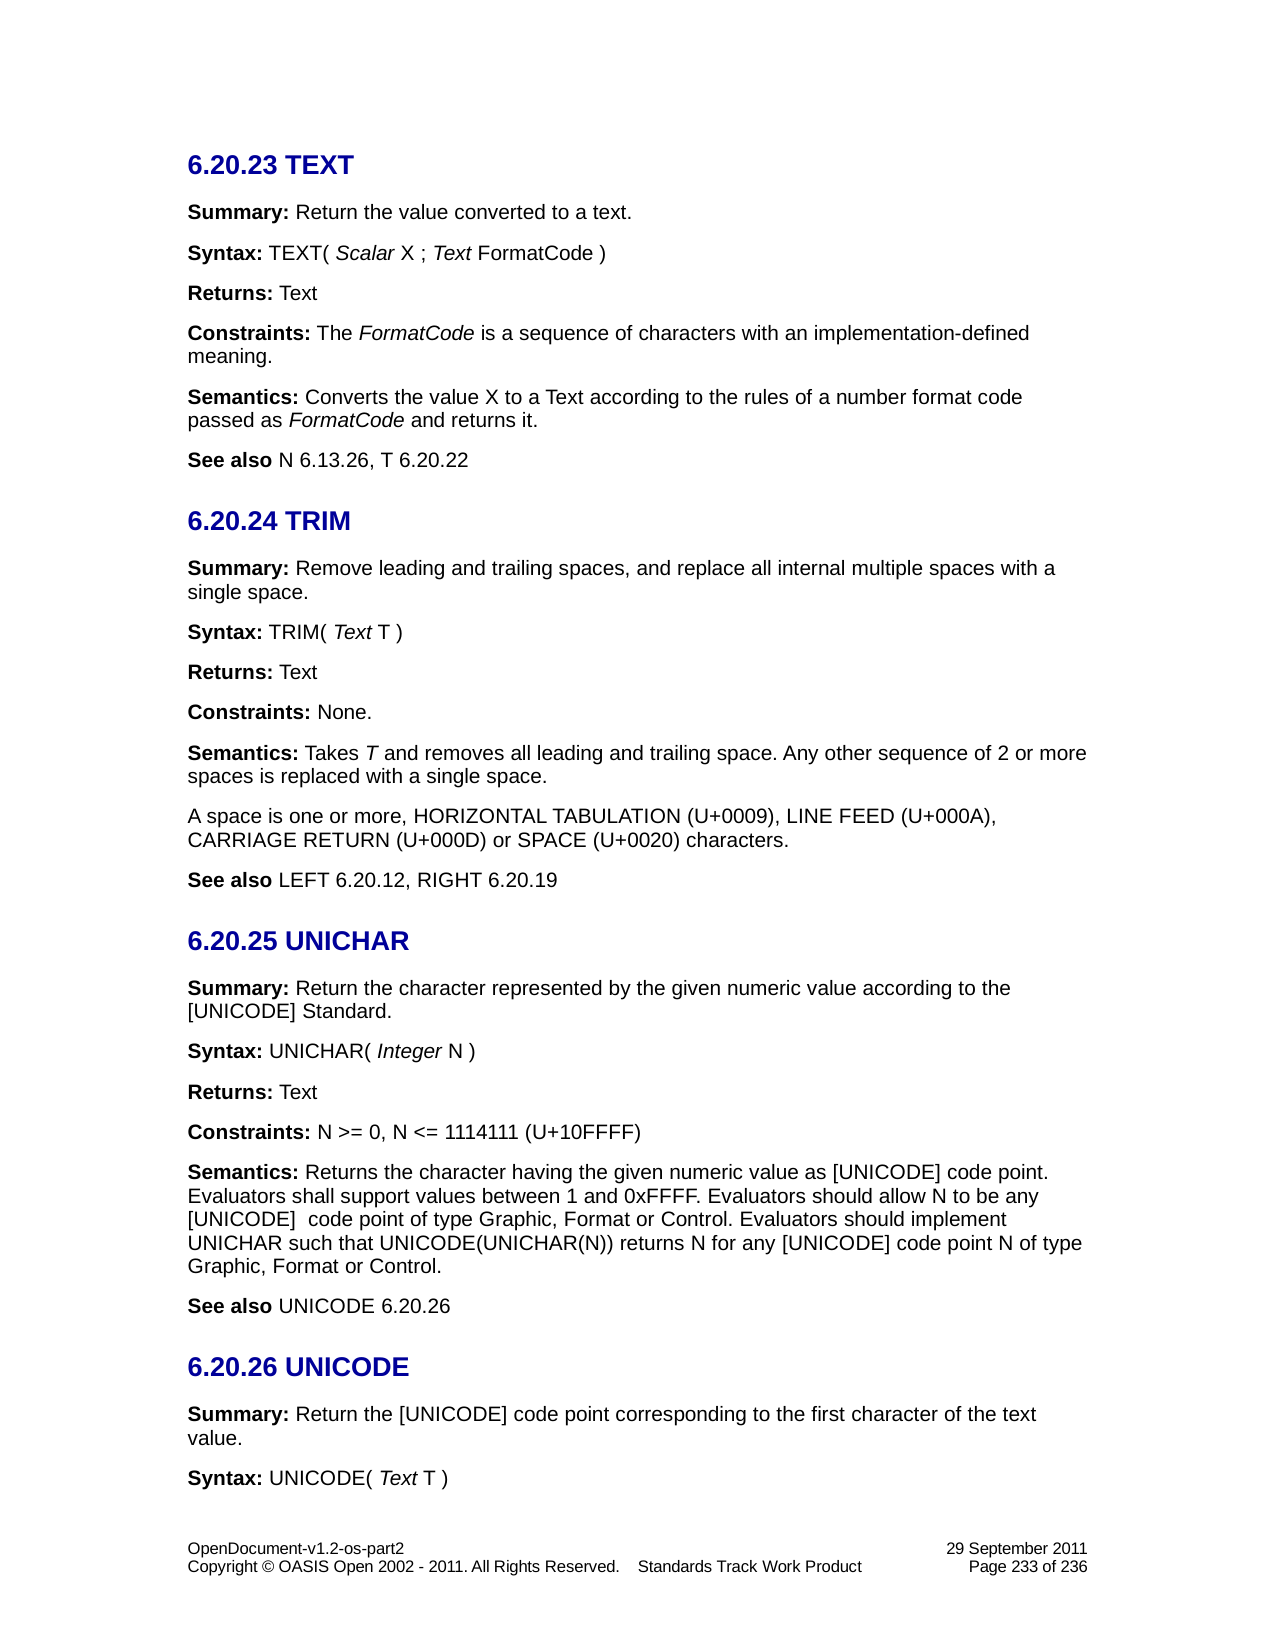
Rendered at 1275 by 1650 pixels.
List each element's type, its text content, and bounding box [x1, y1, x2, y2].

text See also LEFT 6.20.12, RIGHT 6.20.19 [187, 868, 1088, 892]
text Syntax: UNICODE( Text T ) [187, 1466, 1088, 1490]
text Semantics: Takes T and removes all leading and trailing space. Any other sequence of 2 or more spaces is replaced with a single space. [187, 741, 1088, 788]
subtitle UNICODE [187, 1352, 1088, 1382]
text A space is one or more, HORIZONTAL TABULATION (U+0009), LINE FEED (U+000A), CARRIAGE RETURN (U+000D) or SPACE (U+0020) characters. [187, 805, 1088, 852]
subtitle UNICHAR [187, 925, 1088, 955]
text Returns: Text [187, 1080, 1088, 1104]
text Summary: Remove leading and trailing spaces, and replace all internal multiple spaces with a single space. [187, 557, 1088, 604]
subtitle TRIM [187, 506, 1088, 536]
text Syntax: TEXT( Scalar X ; Text FormatCode ) [187, 241, 1088, 264]
text Semantics: Returns the character having the given numeric value as [UNICODE] code point. Evaluators shall support values between 1 and 0xFFFF. Evaluators should allow N to be any [UNICODE] code point of type Graphic, Format or Control. Evaluators should implement UNICHAR such that UNICODE(UNICHAR(N)) returns N for any [UNICODE] code point N of type Graphic, Format or Control. [187, 1161, 1088, 1278]
text Summary: Return the character represented by the given numeric value according to the [UNICODE] Standard. [187, 976, 1088, 1023]
text Constraints: None. [187, 701, 1088, 724]
text See also N 6.13.26, T 6.20.22 [187, 449, 1088, 472]
subtitle TEXT [187, 150, 1088, 180]
text Syntax: TRIM( Text T ) [187, 620, 1088, 644]
text Constraints: The FormatCode is a sequence of characters with an implementation-defined meaning. [187, 321, 1088, 368]
text Returns: Text [187, 661, 1088, 684]
text See also UNICODE 6.20.26 [187, 1295, 1088, 1318]
text Returns: Text [187, 281, 1088, 305]
text Summary: Return the [UNICODE] code point corresponding to the first character of the text value. [187, 1403, 1088, 1450]
text Semantics: Converts the value X to a Text according to the rules of a number format code passed as FormatCode and returns it. [187, 385, 1088, 432]
text Constraints: N >= 0, N <= 1114111 (U+10FFFF) [187, 1120, 1088, 1144]
text Syntax: UNICHAR( Integer N ) [187, 1040, 1088, 1063]
text Summary: Return the value converted to a text. [187, 201, 1088, 224]
